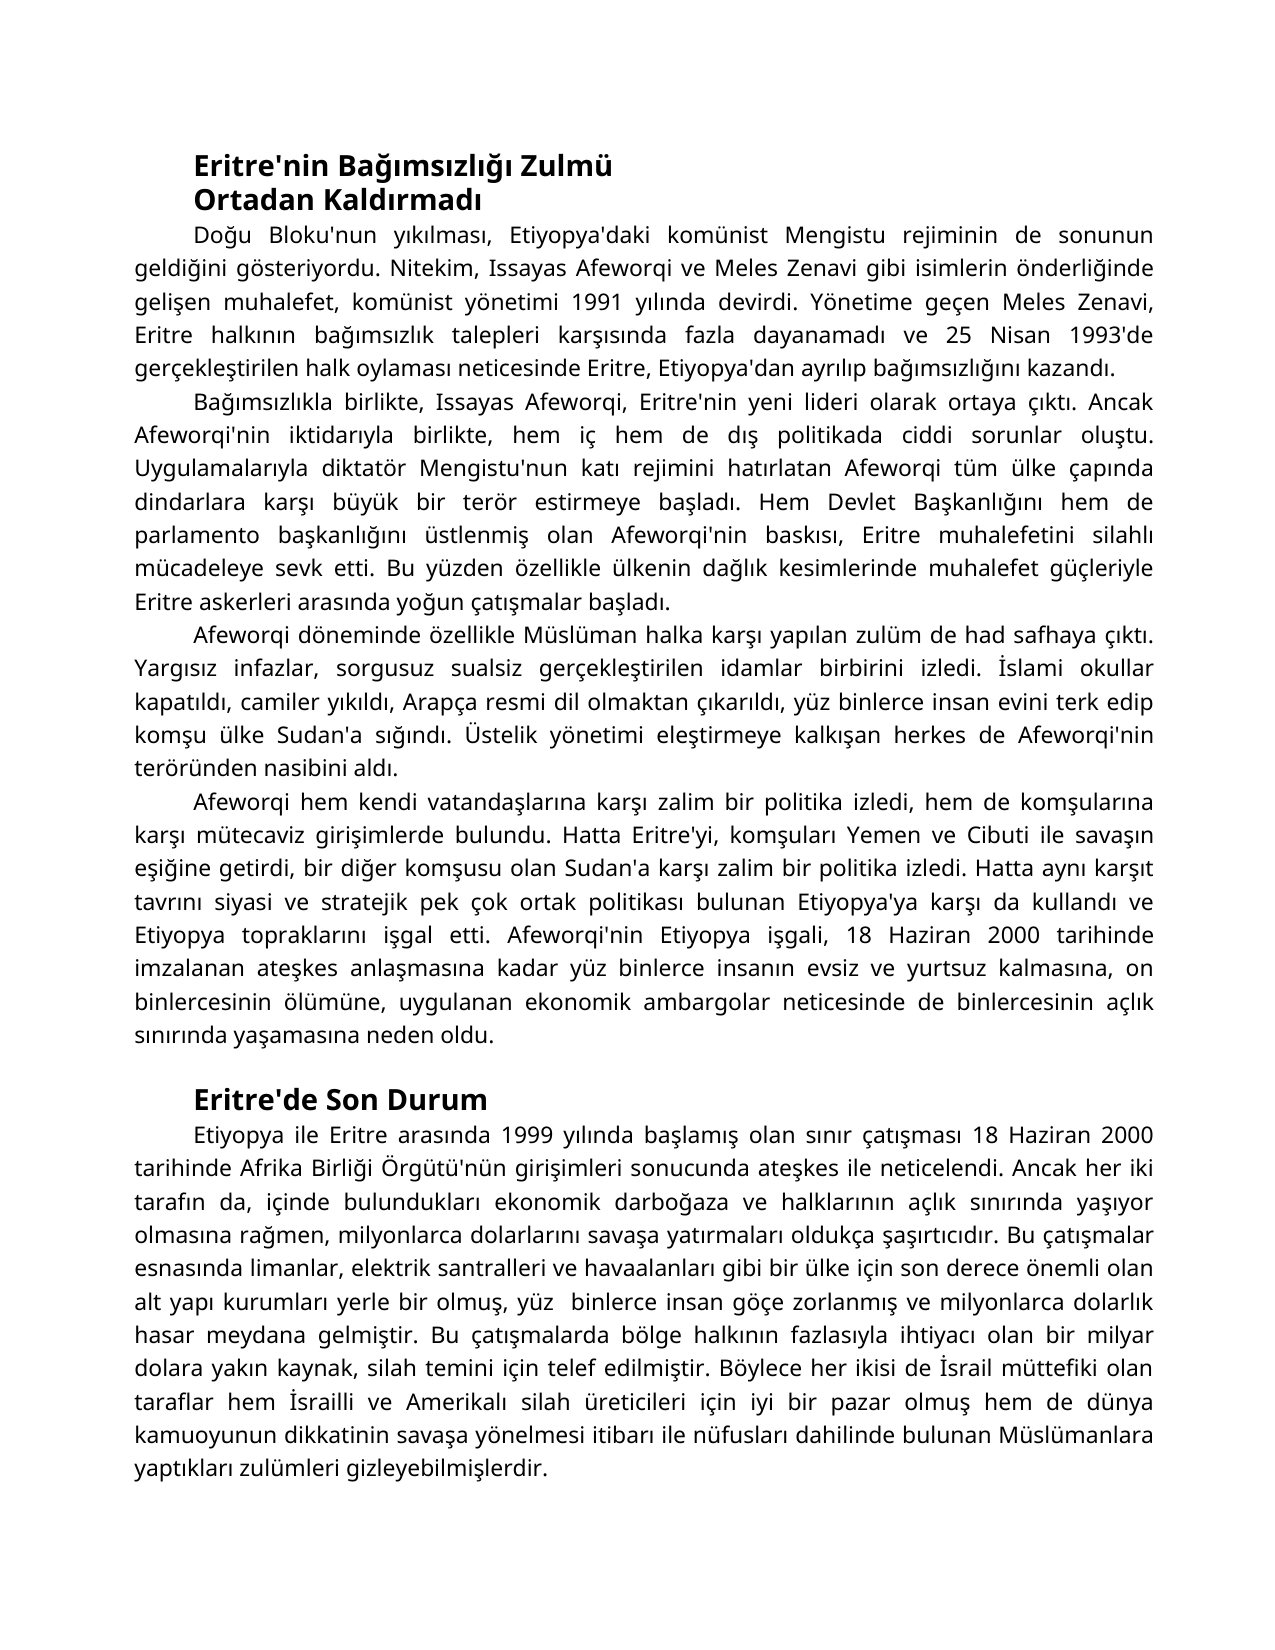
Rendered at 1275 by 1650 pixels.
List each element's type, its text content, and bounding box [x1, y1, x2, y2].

text Bağımsızlıkla birlikte, Issayas Afeworqi, Eritre'nin yeni lideri olarak ortaya çıktı. Ancak Afeworqi'nin iktidarıyla birlikte, hem iç hem de dış politikada ciddi sorunlar oluştu. Uygulamalarıyla diktatör Mengistu'nun katı rejimini hatırlatan Afeworqi tüm ülke çapında dindarlara karşı büyük bir terör estirmeye başladı. Hem Devlet Başkanlığını hem de parlamento başkanlığını üstlenmiş olan Afeworqi'nin baskısı, Eritre muhalefetini silahlı mücadeleye sevk etti. Bu yüzden özellikle ülkenin dağlık kesimlerinde muhalefet güçleriyle Eritre askerleri arasında yoğun çatışmalar başladı. [134, 383, 1155, 617]
subtitle Eritre'nin Bağımsızlığı Zulmü [134, 150, 1155, 183]
text Afeworqi döneminde özellikle Müslüman halka karşı yapılan zulüm de had safhaya çıktı. Yargısız infazlar, sorgusuz sualsiz gerçekleştirilen idamlar birbirini izledi. İslami okullar kapatıldı, camiler yıkıldı, Arapça resmi dil olmaktan çıkarıldı, yüz binlerce insan evini terk edip komşu ülke Sudan'a sığındı. Üstelik yönetimi eleştirmeye kalkışan herkes de Afeworqi'nin teröründen nasibini aldı. [134, 617, 1155, 783]
subtitle Eritre'de Son Durum [134, 1083, 1155, 1117]
text Etiyopya ile Eritre arasında 1999 yılında başlamış olan sınır çatışması 18 Haziran 2000 tarihinde Afrika Birliği Örgütü'nün girişimleri sonucunda ateşkes ile neticelendi. Ancak her iki tarafın da, içinde bulundukları ekonomik darboğaza ve halklarının açlık sınırında yaşıyor olmasına rağmen, milyonlarca dolarlarını savaşa yatırmaları oldukça şaşırtıcıdır. Bu çatışmalar esnasında limanlar, elektrik santralleri ve havaalanları gibi bir ülke için son derece önemli olan alt yapı kurumları yerle bir olmuş, yüz binlerce insan göçe zorlanmış ve milyonlarca dolarlık hasar meydana gelmiştir. Bu çatışmalarda bölge halkının fazlasıyla ihtiyacı olan bir milyar dolara yakın kaynak, silah temini için telef edilmiştir. Böylece her ikisi de İsrail müttefiki olan taraflar hem İsrailli ve Amerikalı silah üreticileri için iyi bir pazar olmuş hem de dünya kamuoyunun dikkatinin savaşa yönelmesi itibarı ile nüfusları dahilinde bulunan Müslümanlara yaptıkları zulümleri gizleyebilmişlerdir. [134, 1117, 1155, 1483]
text Afeworqi hem kendi vatandaşlarına karşı zalim bir politika izledi, hem de komşularına karşı mütecaviz girişimlerde bulundu. Hatta Eritre'yi, komşuları Yemen ve Cibuti ile savaşın eşiğine getirdi, bir diğer komşusu olan Sudan'a karşı zalim bir politika izledi. Hatta aynı karşıt tavrını siyasi ve stratejik pek çok ortak politikası bulunan Etiyopya'ya karşı da kullandı ve Etiyopya topraklarını işgal etti. Afeworqi'nin Etiyopya işgali, 18 Haziran 2000 tarihinde imzalanan ateşkes anlaşmasına kadar yüz binlerce insanın evsiz ve yurtsuz kalmasına, on binlercesinin ölümüne, uygulanan ekonomik ambargolar neticesinde de binlercesinin açlık sınırında yaşamasına neden oldu. [134, 783, 1155, 1050]
subtitle Ortadan Kaldırmadı [134, 183, 1155, 217]
text Doğu Bloku'nun yıkılması, Etiyopya'daki komünist Mengistu rejiminin de sonunun geldiğini gösteriyordu. Nitekim, Issayas Afeworqi ve Meles Zenavi gibi isimlerin önderliğinde gelişen muhalefet, komünist yönetimi 1991 yılında devirdi. Yönetime geçen Meles Zenavi, Eritre halkının bağımsızlık talepleri karşısında fazla dayanamadı ve 25 Nisan 1993'de gerçekleştirilen halk oylaması neticesinde Eritre, Etiyopya'dan ayrılıp bağımsızlığını kazandı. [134, 217, 1155, 383]
